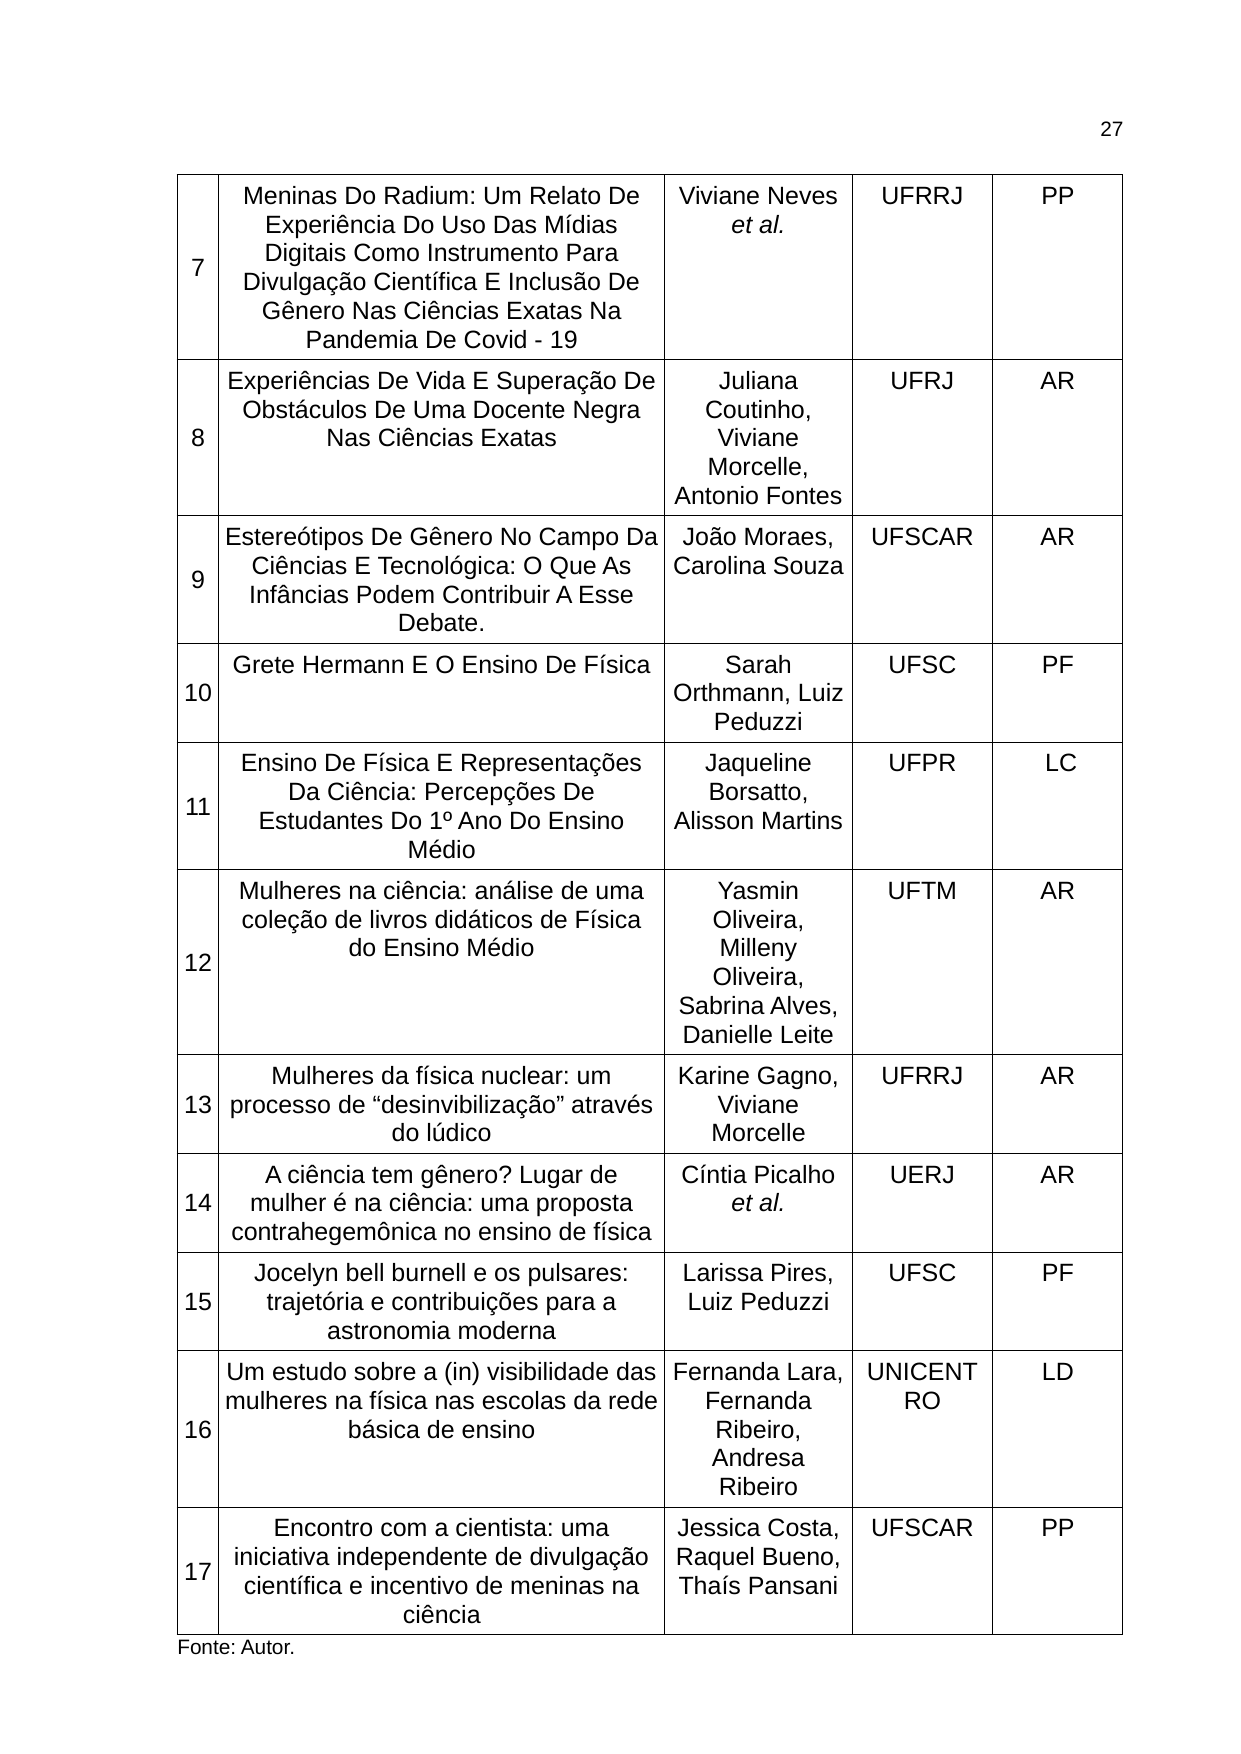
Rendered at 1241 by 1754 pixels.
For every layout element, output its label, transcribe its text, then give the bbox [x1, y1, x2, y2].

table_cell LC [993, 743, 1122, 869]
table_cell Jessica Costa, Raquel Bueno, Thaís Pansani [665, 1508, 852, 1634]
table_cell UFSCAR [853, 1508, 992, 1634]
table_cell UNICENTRO [853, 1351, 992, 1507]
table_cell PP [993, 1508, 1122, 1634]
table_cell AR [993, 870, 1122, 1054]
table_cell PF [993, 1253, 1122, 1350]
table_cell 10 [178, 644, 218, 742]
table_cell Mulheres da física nuclear: um processo de “desinvibilização” através do lúdico [219, 1055, 664, 1153]
table_cell AR [993, 360, 1122, 515]
table_cell UFTM [853, 870, 992, 1054]
table_cell UFRRJ [853, 175, 992, 359]
table_cell 15 [178, 1253, 218, 1350]
table_cell A ciência tem gênero? Lugar de mulher é na ciência: uma proposta contrahegemônica no ensino de física [219, 1154, 664, 1252]
table_cell Jocelyn bell burnell e os pulsares: trajetória e contribuições para a astronomia moderna [219, 1253, 664, 1350]
table_cell João Moraes, Carolina Souza [665, 516, 852, 643]
table_cell Jaqueline Borsatto, Alisson Martins [665, 743, 852, 869]
table_cell UFSC [853, 1253, 992, 1350]
table_cell 9 [178, 516, 218, 643]
table_cell Encontro com a cientista: uma iniciativa independente de divulgação científica e incentivo de meninas na ciência [219, 1508, 664, 1634]
table_cell 13 [178, 1055, 218, 1153]
table_cell Experiências De Vida E Superação De Obstáculos De Uma Docente Negra Nas Ciências Exatas [219, 360, 664, 515]
table_cell 14 [178, 1154, 218, 1252]
table_cell Viviane Neves et al. [665, 175, 852, 359]
table_cell Yasmin Oliveira, Milleny Oliveira, Sabrina Alves, Danielle Leite [665, 870, 852, 1054]
table_cell Karine Gagno, Viviane Morcelle [665, 1055, 852, 1153]
table_cell 16 [178, 1351, 218, 1507]
table_cell UFRRJ [853, 1055, 992, 1153]
table_cell Meninas Do Radium: Um Relato De Experiência Do Uso Das Mídias Digitais Como Instrumento Para Divulgação Científica E Inclusão De Gênero Nas Ciências Exatas Na Pandemia De Covid - 19 [219, 175, 664, 359]
table_cell UFSCAR [853, 516, 992, 643]
table_cell Cíntia Picalho et al. [665, 1154, 852, 1252]
table_cell 7 [178, 175, 218, 359]
table_cell Grete Hermann E O Ensino De Física [219, 644, 664, 742]
table_cell UERJ [853, 1154, 992, 1252]
table_cell UFPR [853, 743, 992, 869]
table_cell AR [993, 1154, 1122, 1252]
table_cell PP [993, 175, 1122, 359]
table_cell Fernanda Lara, Fernanda Ribeiro, Andresa Ribeiro [665, 1351, 852, 1507]
table_cell Estereótipos De Gênero No Campo Da Ciências E Tecnológica: O Que As Infâncias Podem Contribuir A Esse Debate. [219, 516, 664, 643]
table_cell 11 [178, 743, 218, 869]
table_cell AR [993, 516, 1122, 643]
table_cell 12 [178, 870, 218, 1054]
table_cell AR [993, 1055, 1122, 1153]
table_cell LD [993, 1351, 1122, 1507]
table_cell 17 [178, 1508, 218, 1634]
table_cell Sarah Orthmann, Luiz Peduzzi [665, 644, 852, 742]
table_cell Larissa Pires, Luiz Peduzzi [665, 1253, 852, 1350]
text Fonte: Autor. [177, 1635, 1123, 1659]
table_cell UFSC [853, 644, 992, 742]
table_cell UFRJ [853, 360, 992, 515]
table_cell PF [993, 644, 1122, 742]
table_cell 8 [178, 360, 218, 515]
table_cell Juliana Coutinho, Viviane Morcelle, Antonio Fontes [665, 360, 852, 515]
table_cell Ensino De Física E Representações Da Ciência: Percepções De Estudantes Do 1º Ano Do Ensino Médio [219, 743, 664, 869]
table_cell Um estudo sobre a (in) visibilidade das mulheres na física nas escolas da rede básica de ensino [219, 1351, 664, 1507]
table_cell Mulheres na ciência: análise de uma coleção de livros didáticos de Física do Ensino Médio [219, 870, 664, 1054]
